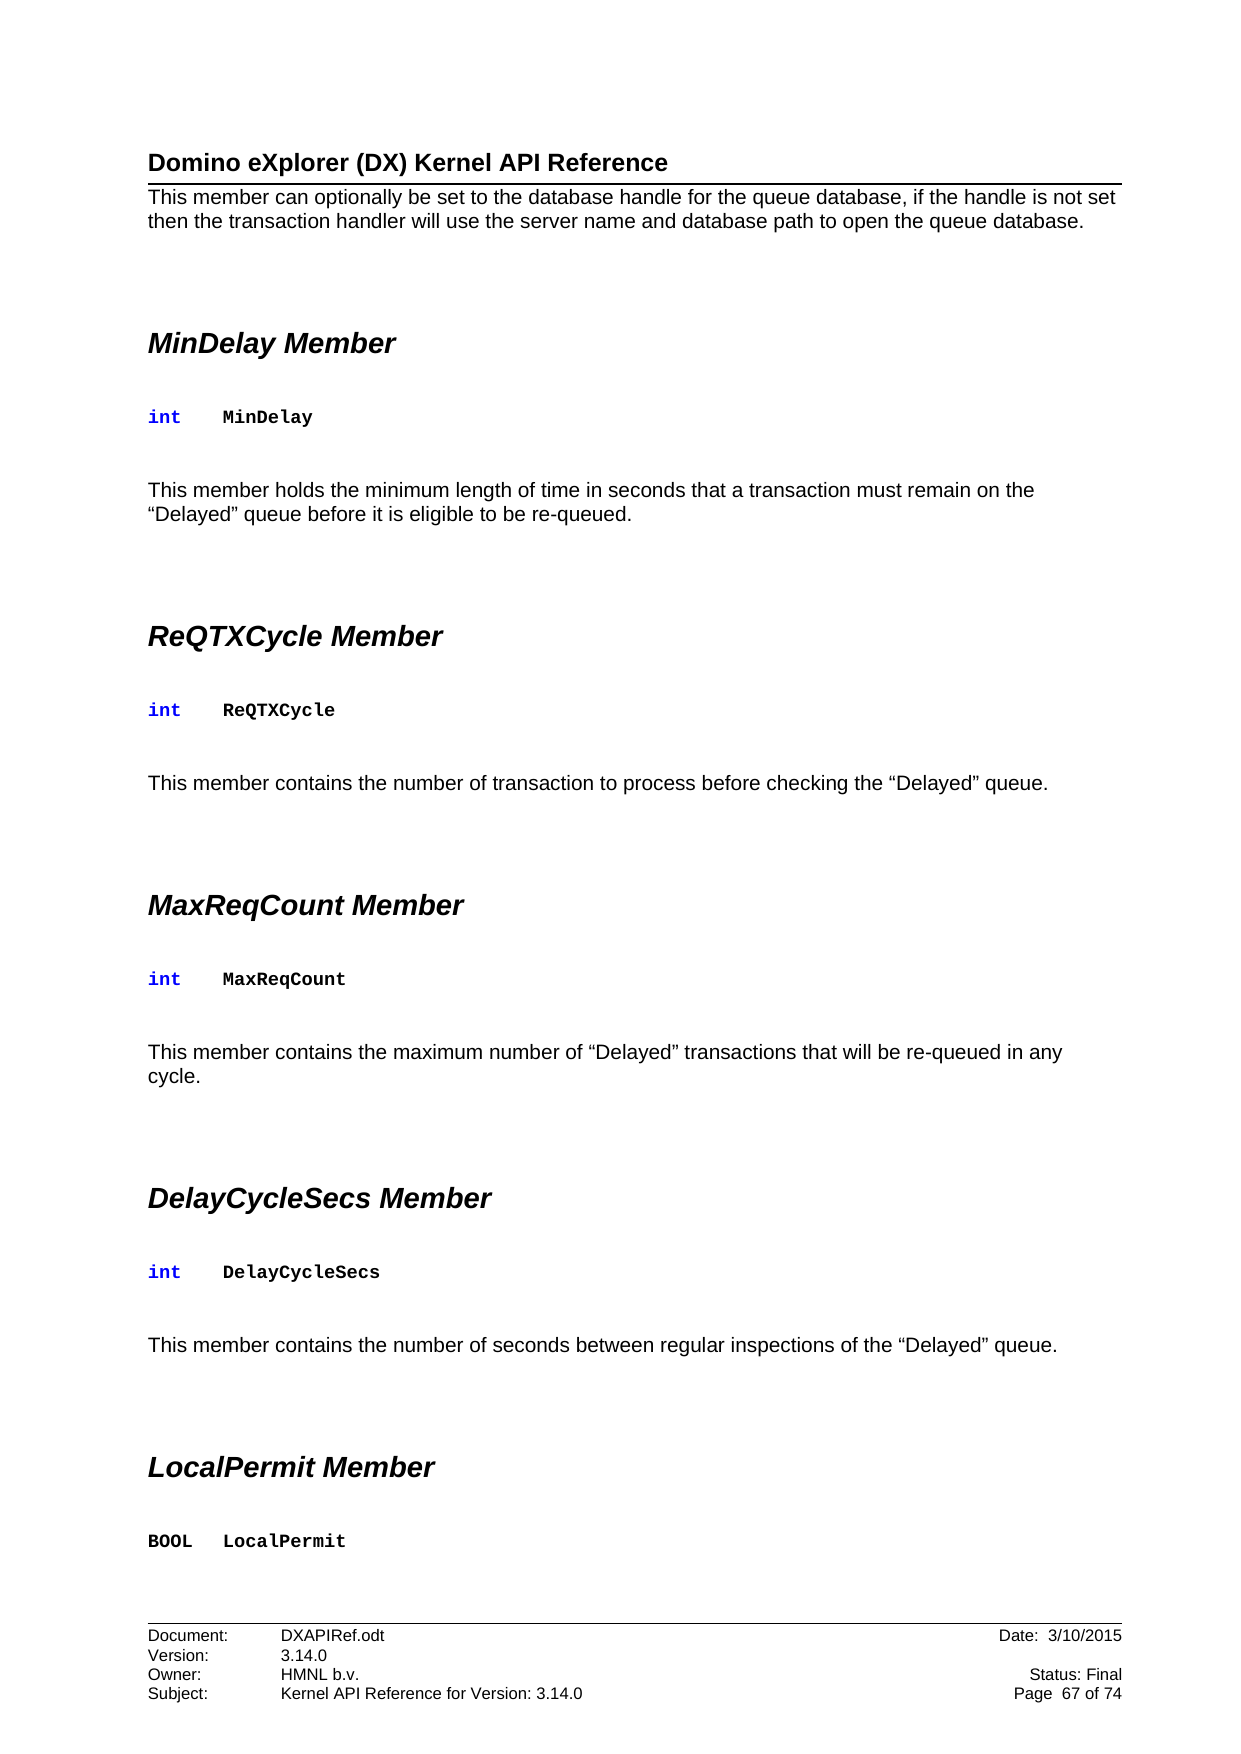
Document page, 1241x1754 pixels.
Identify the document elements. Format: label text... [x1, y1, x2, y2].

text int ReQTXCycle [148, 701, 1122, 722]
text This member contains the maximum number of “Delayed” transactions that will be re-queued in any cycle. [148, 1040, 1122, 1088]
subtitle ReQTXCycle Member [148, 619, 1122, 652]
text This member can optionally be set to the database handle for the queue database, if the handle is not set then the transaction handler will use the server name and database path to open the queue database. [148, 185, 1122, 232]
text This member contains the number of transaction to process before checking the “Delayed” queue. [148, 771, 1122, 795]
subtitle DelayCycleSecs Member [148, 1181, 1122, 1214]
text int DelayCycleSecs [148, 1263, 1122, 1284]
subtitle MinDelay Member [148, 326, 1122, 359]
text BOOL LocalPermit [148, 1532, 1122, 1553]
text int MaxReqCount [148, 970, 1122, 991]
text This member contains the number of seconds between regular inspections of the “Delayed” queue. [148, 1333, 1122, 1357]
text This member holds the minimum length of time in seconds that a transaction must remain on the “Delayed” queue before it is eligible to be re-queued. [148, 478, 1122, 526]
text int MinDelay [148, 407, 1122, 429]
subtitle MaxReqCount Member [148, 888, 1122, 921]
subtitle LocalPermit Member [148, 1450, 1122, 1484]
